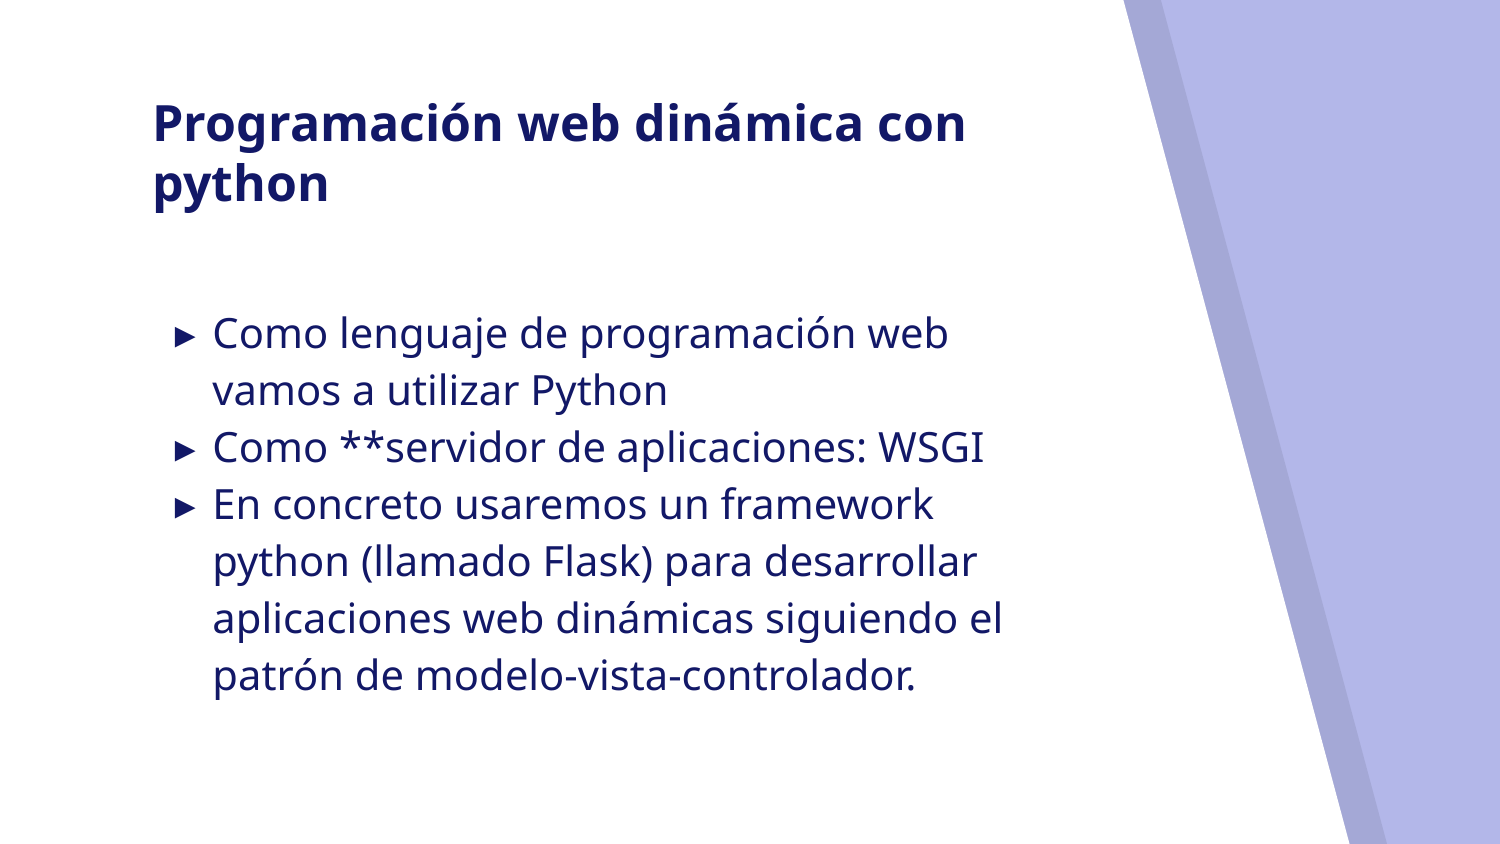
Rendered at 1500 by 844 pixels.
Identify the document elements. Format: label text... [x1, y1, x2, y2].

title Programación web dinámica con python [137, 146, 1011, 227]
list Como lenguaje de programación web vamos a utilizar Python Como **servidor de aplicaciones: WSGI En concreto usaremos un framework python (llamado Flask) para desarrollar aplicaciones web dinámicas siguiendo el patrón de modelo-vista-controlador. [137, 246, 1011, 781]
